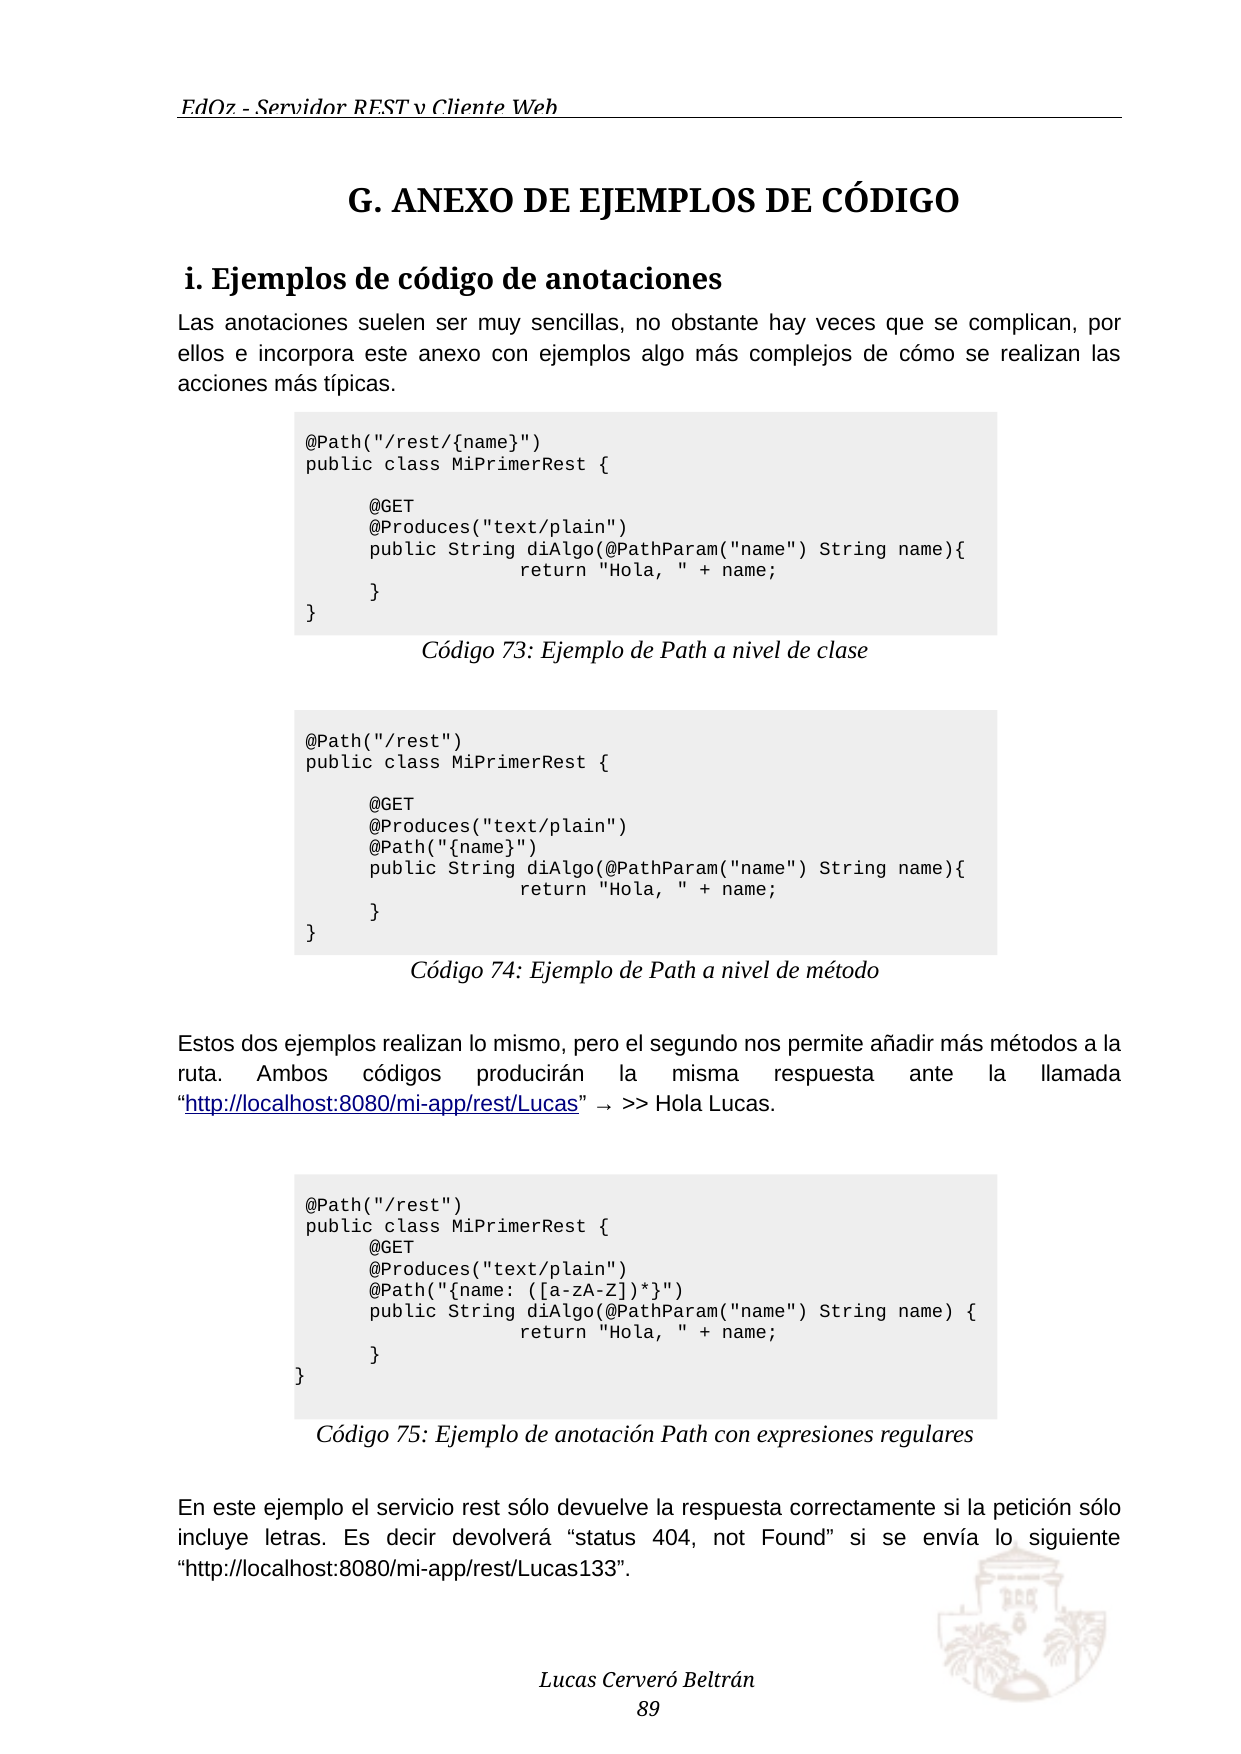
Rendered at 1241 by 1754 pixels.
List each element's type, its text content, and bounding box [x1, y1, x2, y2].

text Código 73: Ejemplo de Path a nivel de clase [294, 636, 997, 664]
list anexo de ejemplos de código [177, 177, 1122, 222]
text Estos dos ejemplos realizan lo mismo, pero el segundo nos permite añadir más métodos a la ruta. Ambos códigos producirán la misma respuesta ante la llamada “http://localhost:8080/mi-app/rest/Lucas” → >> Hola Lucas. [177, 1030, 1122, 1117]
text En este ejemplo el servicio rest sólo devuelve la respuesta correctamente si la petición sólo incluye letras. Es decir devolverá “status 404, not Found” si se envía lo siguiente “http://localhost:8080/mi-app/rest/Lucas133”. [177, 1494, 1122, 1581]
text Código 74: Ejemplo de Path a nivel de método [294, 956, 997, 984]
list Ejemplos de código de anotaciones [177, 258, 1122, 298]
list Las anotaciones suelen ser muy sencillas, no obstante hay veces que se complican, por ellos e incorpora este anexo con ejemplos algo más complejos de cómo se realizan las acciones más típicas. [177, 309, 1122, 396]
text Código 75: Ejemplo de anotación Path con expresiones regulares [294, 1420, 997, 1448]
